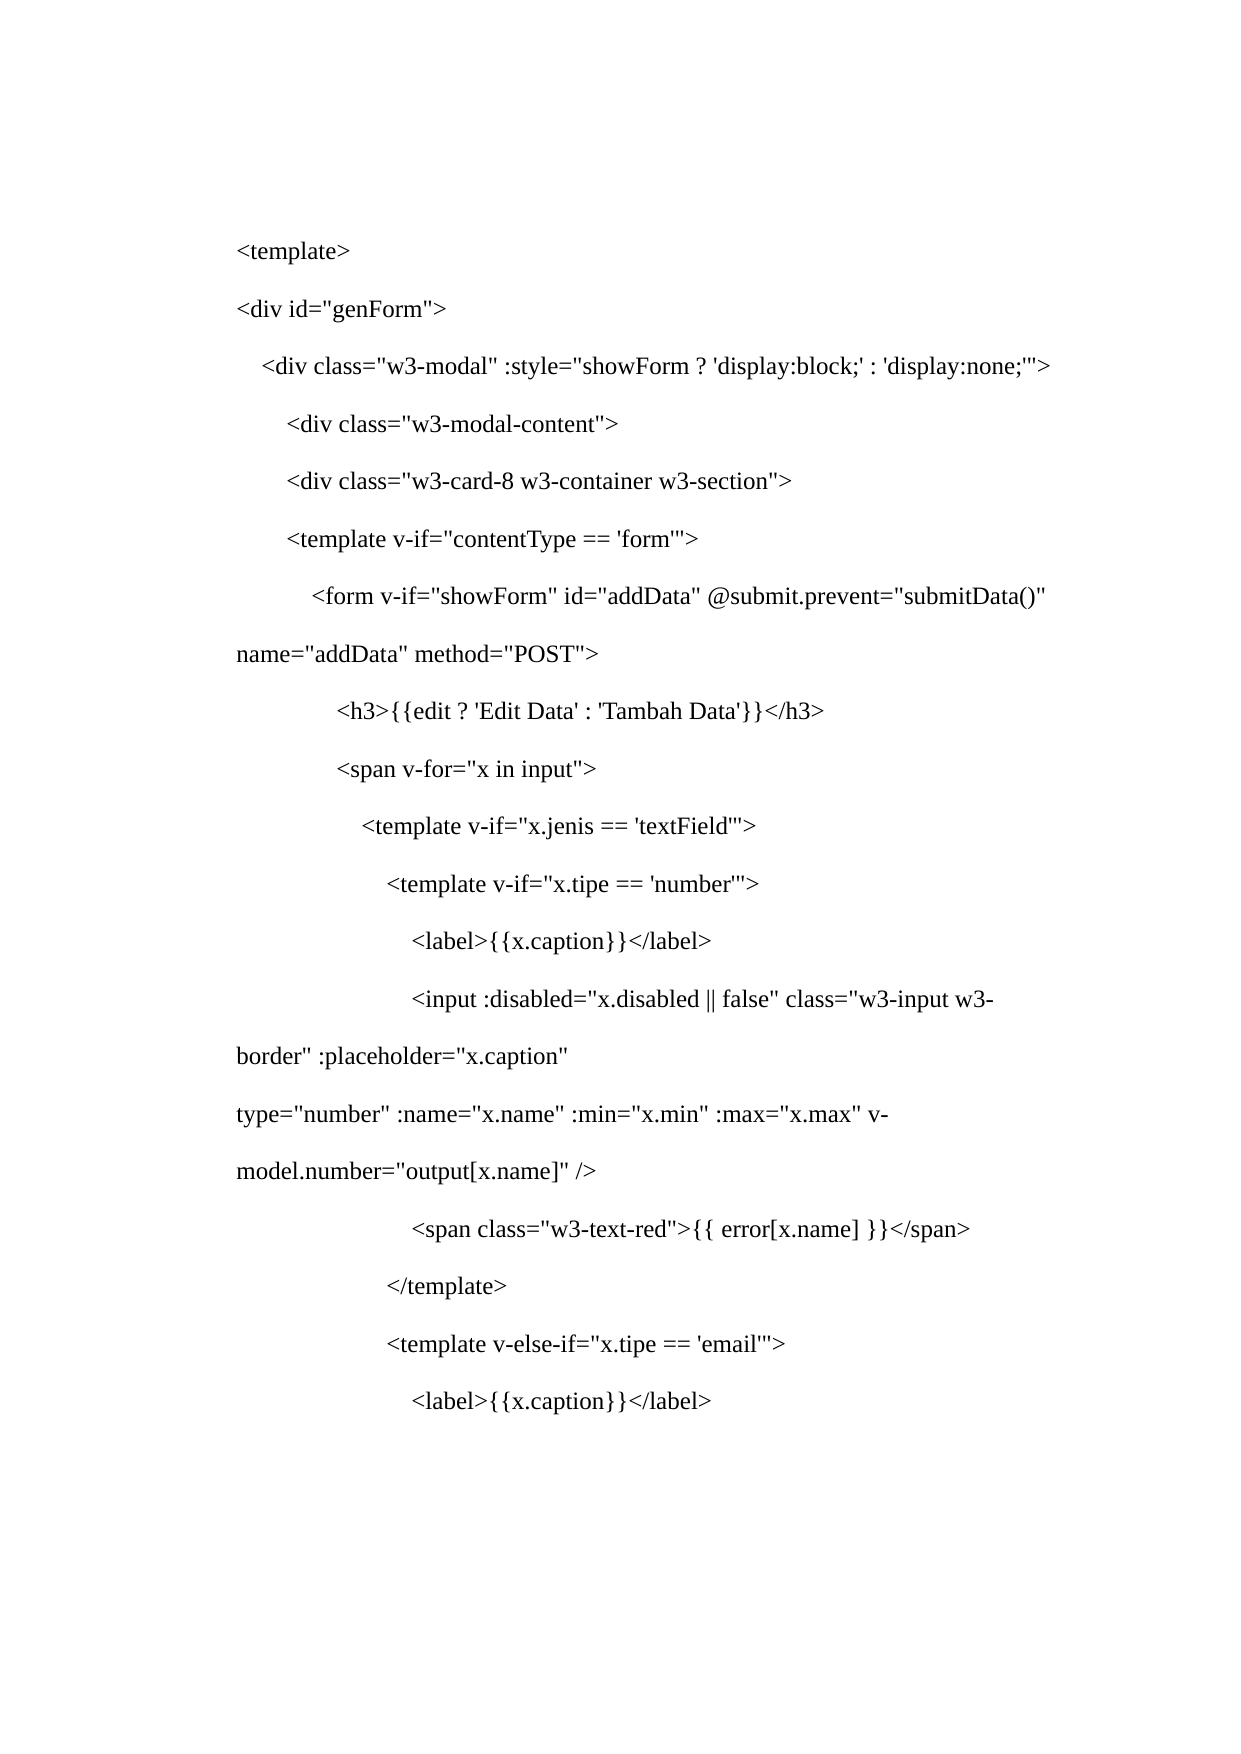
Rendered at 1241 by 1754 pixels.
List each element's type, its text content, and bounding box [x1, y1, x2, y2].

text <form v-if="showForm" id="addData" @submit.prevent="submitData()" name="addData" method="POST"> [236, 581, 1063, 667]
text <label>{{x.caption}}</label> [236, 926, 1063, 955]
text <template> [236, 236, 1063, 265]
text <div class="w3-modal" :style="showForm ? 'display:block;' : 'display:none;'"> [236, 351, 1063, 380]
text </template> [236, 1271, 1063, 1300]
text <input :disabled="x.disabled || false" class="w3-input w3-border" :placeholder="x.caption" type="number" :name="x.name" :min="x.min" :max="x.max" v-model.number="output[x.name]" /> [236, 984, 1063, 1185]
text <span class="w3-text-red">{{ error[x.name] }}</span> [236, 1214, 1063, 1242]
text <div class="w3-modal-content"> [236, 409, 1063, 437]
text <label>{{x.caption}}</label> [236, 1386, 1063, 1415]
text <template v-else-if="x.tipe == 'email'"> [236, 1329, 1063, 1357]
text <span v-for="x in input"> [236, 754, 1063, 782]
text <template v-if="contentType == 'form'"> [236, 524, 1063, 552]
text <h3>{{edit ? 'Edit Data' : 'Tambah Data'}}</h3> [236, 696, 1063, 725]
text <template v-if="x.jenis == 'textField'"> [236, 811, 1063, 840]
text <template v-if="x.tipe == 'number'"> [236, 869, 1063, 897]
text <div id="genForm"> [236, 294, 1063, 322]
text <div class="w3-card-8 w3-container w3-section"> [236, 466, 1063, 495]
